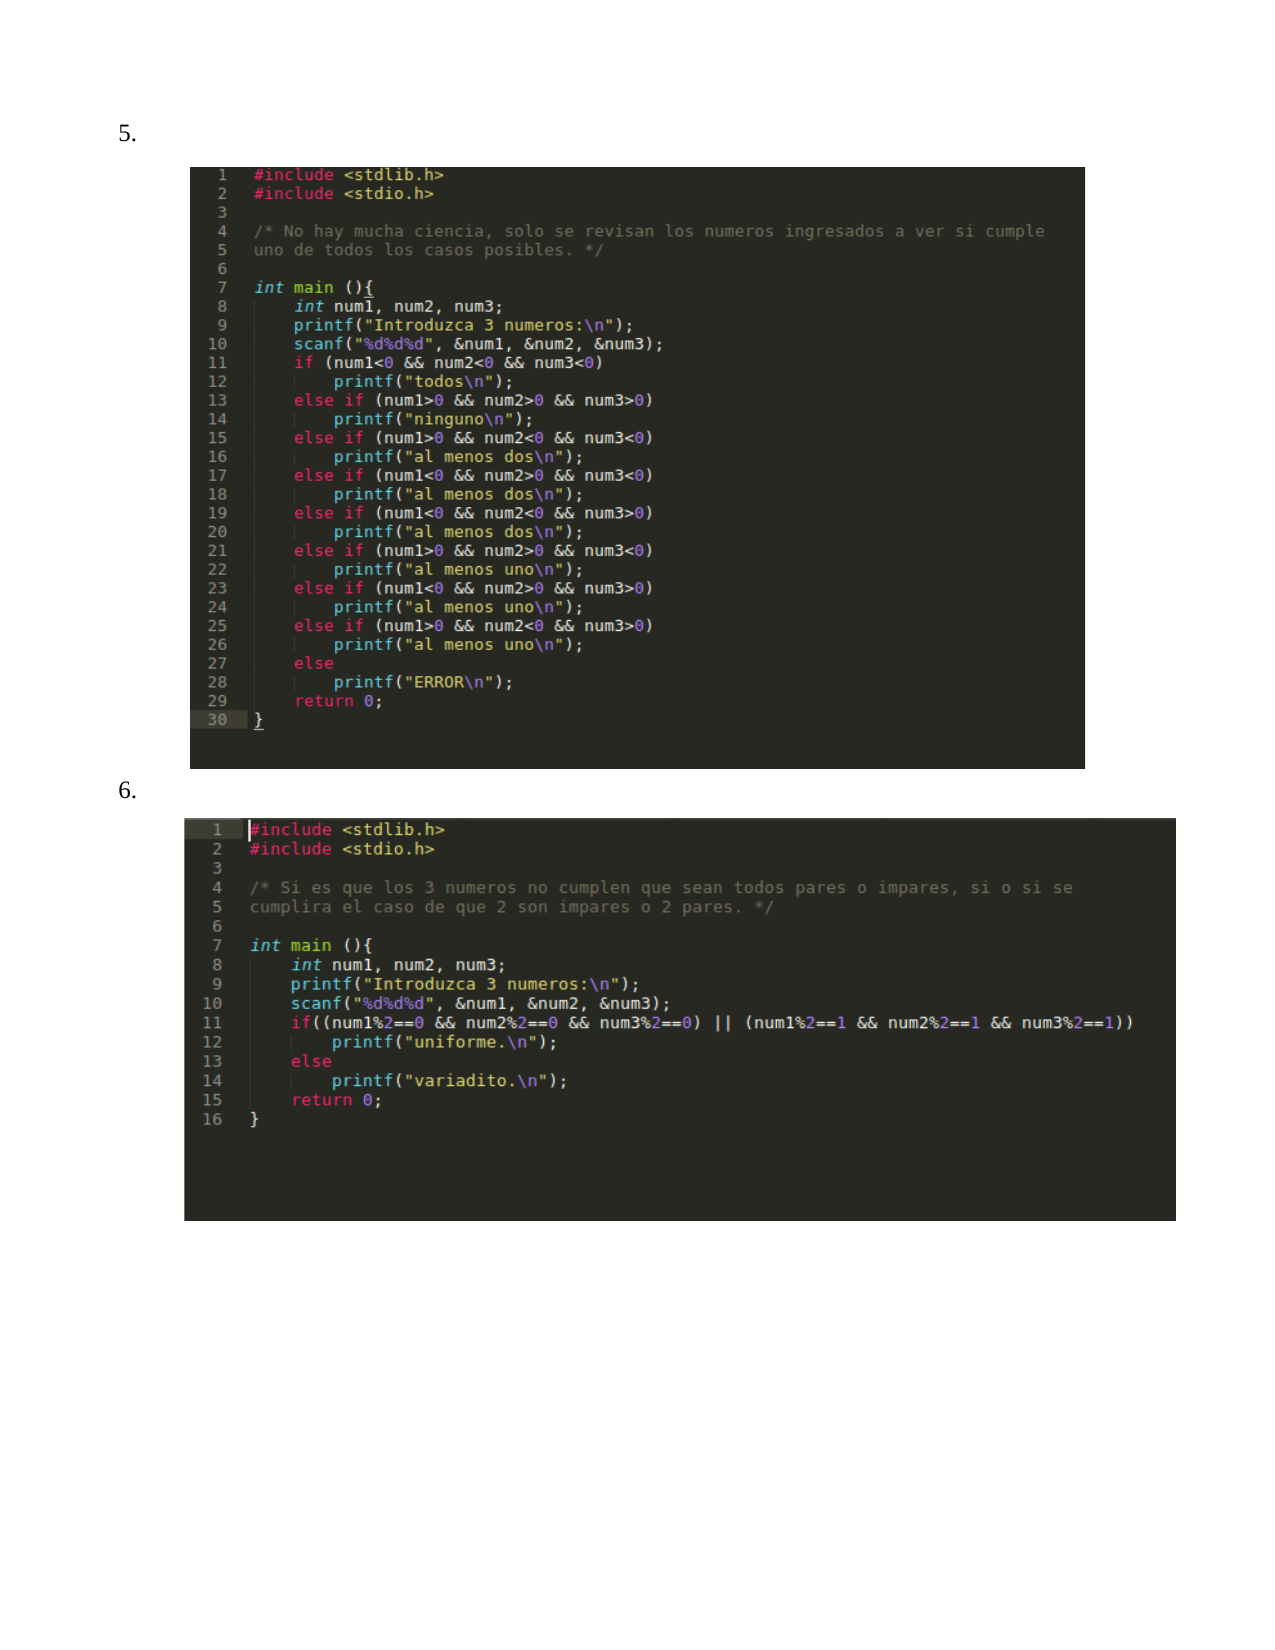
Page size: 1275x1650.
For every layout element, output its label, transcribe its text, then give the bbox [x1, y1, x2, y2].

text 5. [118, 118, 1157, 147]
text 6. [118, 167, 1157, 803]
